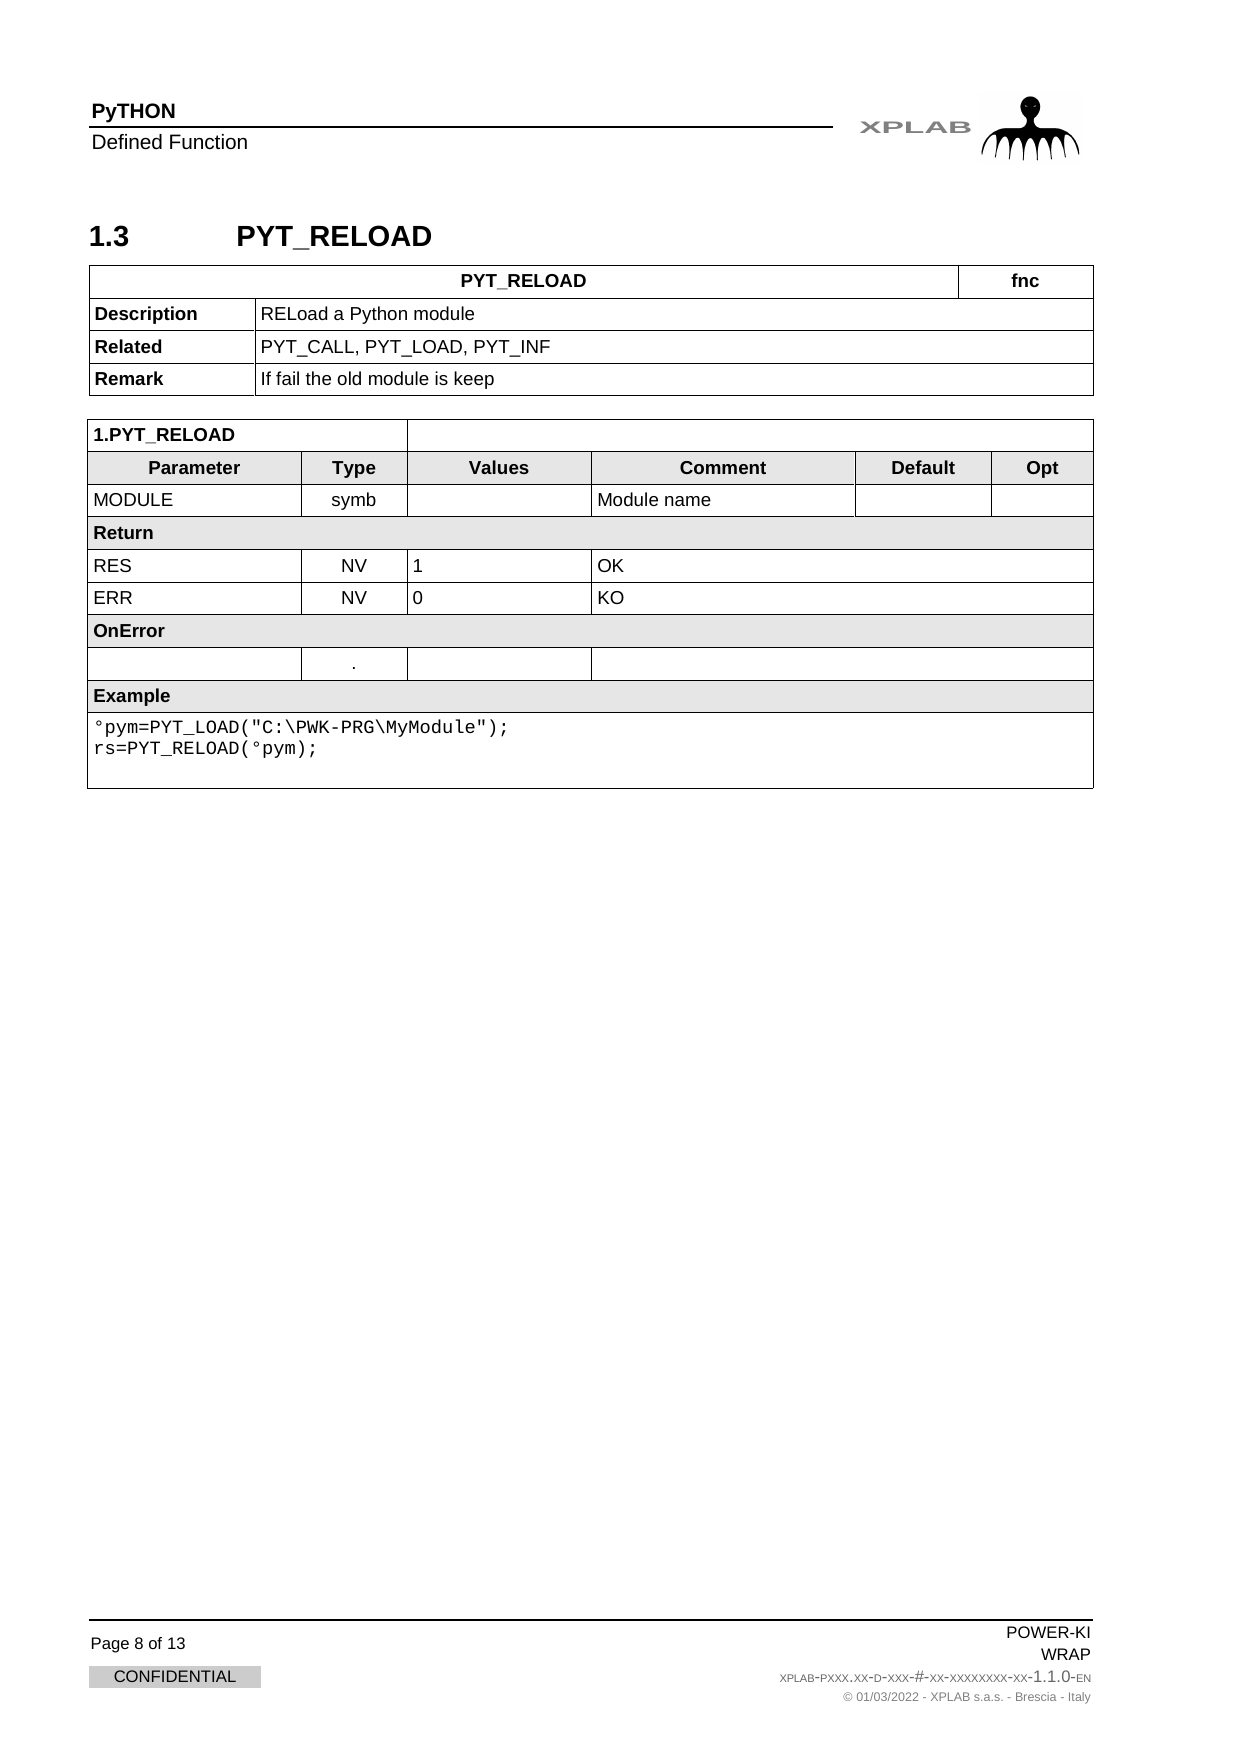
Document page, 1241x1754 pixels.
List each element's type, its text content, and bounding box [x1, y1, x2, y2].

table_cell 0 [408, 583, 591, 614]
table_cell [408, 485, 591, 516]
table_cell [592, 648, 1093, 680]
table_header fnc [959, 266, 1093, 298]
table_cell ERR [88, 583, 301, 614]
table_cell [856, 485, 991, 516]
subtitle PYT_RELOAD [88, 220, 1093, 252]
table_header 1.PYT_RELOAD [88, 420, 407, 451]
table_cell Type [302, 452, 407, 484]
table_cell Description [90, 299, 254, 330]
table_cell Related [90, 331, 254, 363]
table_cell symb [302, 485, 407, 516]
table_cell Comment [592, 452, 854, 484]
table_cell Module name [592, 485, 854, 516]
table_cell °pym=PYT_LOAD("C:\PWK-PRG\MyModule"); rs=PYT_RELOAD(°pym); [88, 713, 1093, 788]
table_cell NV [302, 583, 407, 614]
table_cell [992, 485, 1093, 516]
table_cell RELoad a Python module [256, 299, 1093, 330]
table_header [408, 420, 1093, 451]
picture [978, 92, 1083, 164]
table_cell Return [88, 517, 1093, 549]
table_cell [88, 648, 301, 680]
table_cell Parameter [88, 452, 301, 484]
table_cell RES [88, 550, 301, 582]
table_cell . [302, 648, 407, 680]
table_cell KO [592, 583, 1093, 614]
table_cell OK [592, 550, 1093, 582]
table_cell OnError [88, 615, 1093, 647]
table_cell Remark [90, 364, 254, 395]
table_cell MODULE [88, 485, 301, 516]
table_cell Example [88, 681, 1093, 712]
table_cell Values [408, 452, 591, 484]
table_cell [408, 648, 591, 680]
table_cell 1 [408, 550, 591, 582]
table_cell If fail the old module is keep [256, 364, 1093, 395]
table_cell NV [302, 550, 407, 582]
table_cell Default [856, 452, 991, 484]
table_cell PYT_CALL, PYT_LOAD, PYT_INF [256, 331, 1093, 363]
table_header PYT_RELOAD [90, 266, 958, 298]
table_cell Opt [992, 452, 1093, 484]
